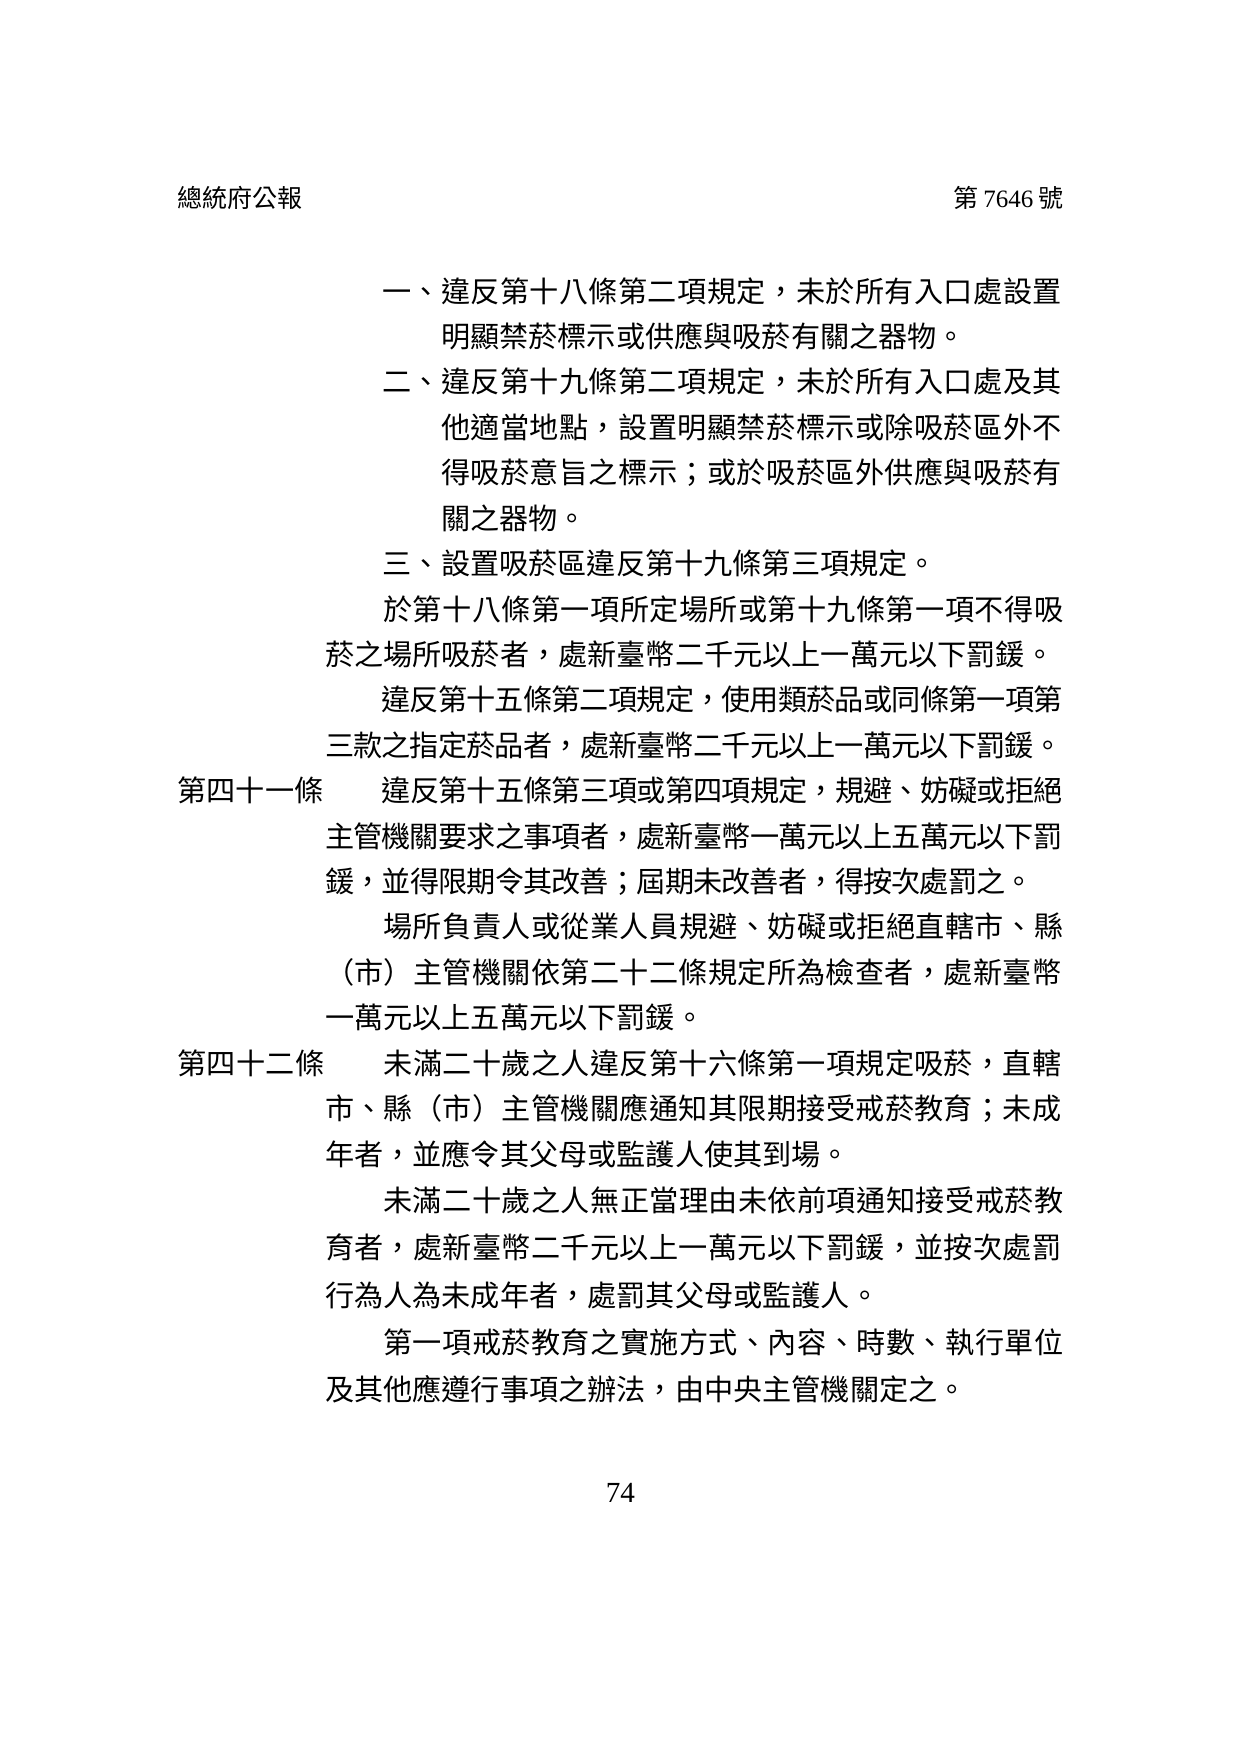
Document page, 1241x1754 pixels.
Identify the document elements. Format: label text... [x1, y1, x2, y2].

text 第四十一條 違反第十五條第三項或第四項規定，規避、妨礙或拒絕主管機關要求之事項者，處新臺幣一萬元以上五萬元以下罰鍰，並得限期令其改善；屆期未改善者，得按次處罰之。 [177, 765, 1063, 902]
text 場所負責人或從業人員規避、妨礙或拒絕直轄市、縣（市）主管機關依第二十二條規定所為檢查者，處新臺幣一萬元以上五萬元以下罰鍰。 [325, 902, 1063, 1038]
text 二、 違反第十九條第二項規定，未於所有入口處及其他適當地點，設置明顯禁菸標示或除吸菸區外不得吸菸意旨之標示；或於吸菸區外供應與吸菸有關之器物。 [382, 357, 1063, 538]
text 於第十八條第一項所定場所或第十九條第一項不得吸菸之場所吸菸者，處新臺幣二千元以上一萬元以下罰鍰。 [325, 584, 1063, 674]
text 三、 設置吸菸區違反第十九條第三項規定。 [382, 538, 1063, 584]
text 一、 違反第十八條第二項規定，未於所有入口處設置明顯禁菸標示或供應與吸菸有關之器物。 [382, 266, 1063, 357]
text 第一項戒菸教育之實施方式、內容、時數、執行單位及其他應遵行事項之辦法，由中央主管機關定之。 [325, 1315, 1063, 1409]
text 第四十二條 未滿二十歲之人違反第十六條第一項規定吸菸，直轄市、縣（市）主管機關應通知其限期接受戒菸教育；未成年者，並應令其父母或監護人使其到場。 [177, 1038, 1063, 1174]
text 未滿二十歲之人無正當理由未依前項通知接受戒菸教育者，處新臺幣二千元以上一萬元以下罰鍰，並按次處罰；行為人為未成年者，處罰其父母或監護人。 [325, 1174, 1063, 1315]
text 違反第十五條第二項規定，使用類菸品或同條第一項第三款之指定菸品者，處新臺幣二千元以上一萬元以下罰鍰。 [325, 674, 1063, 765]
